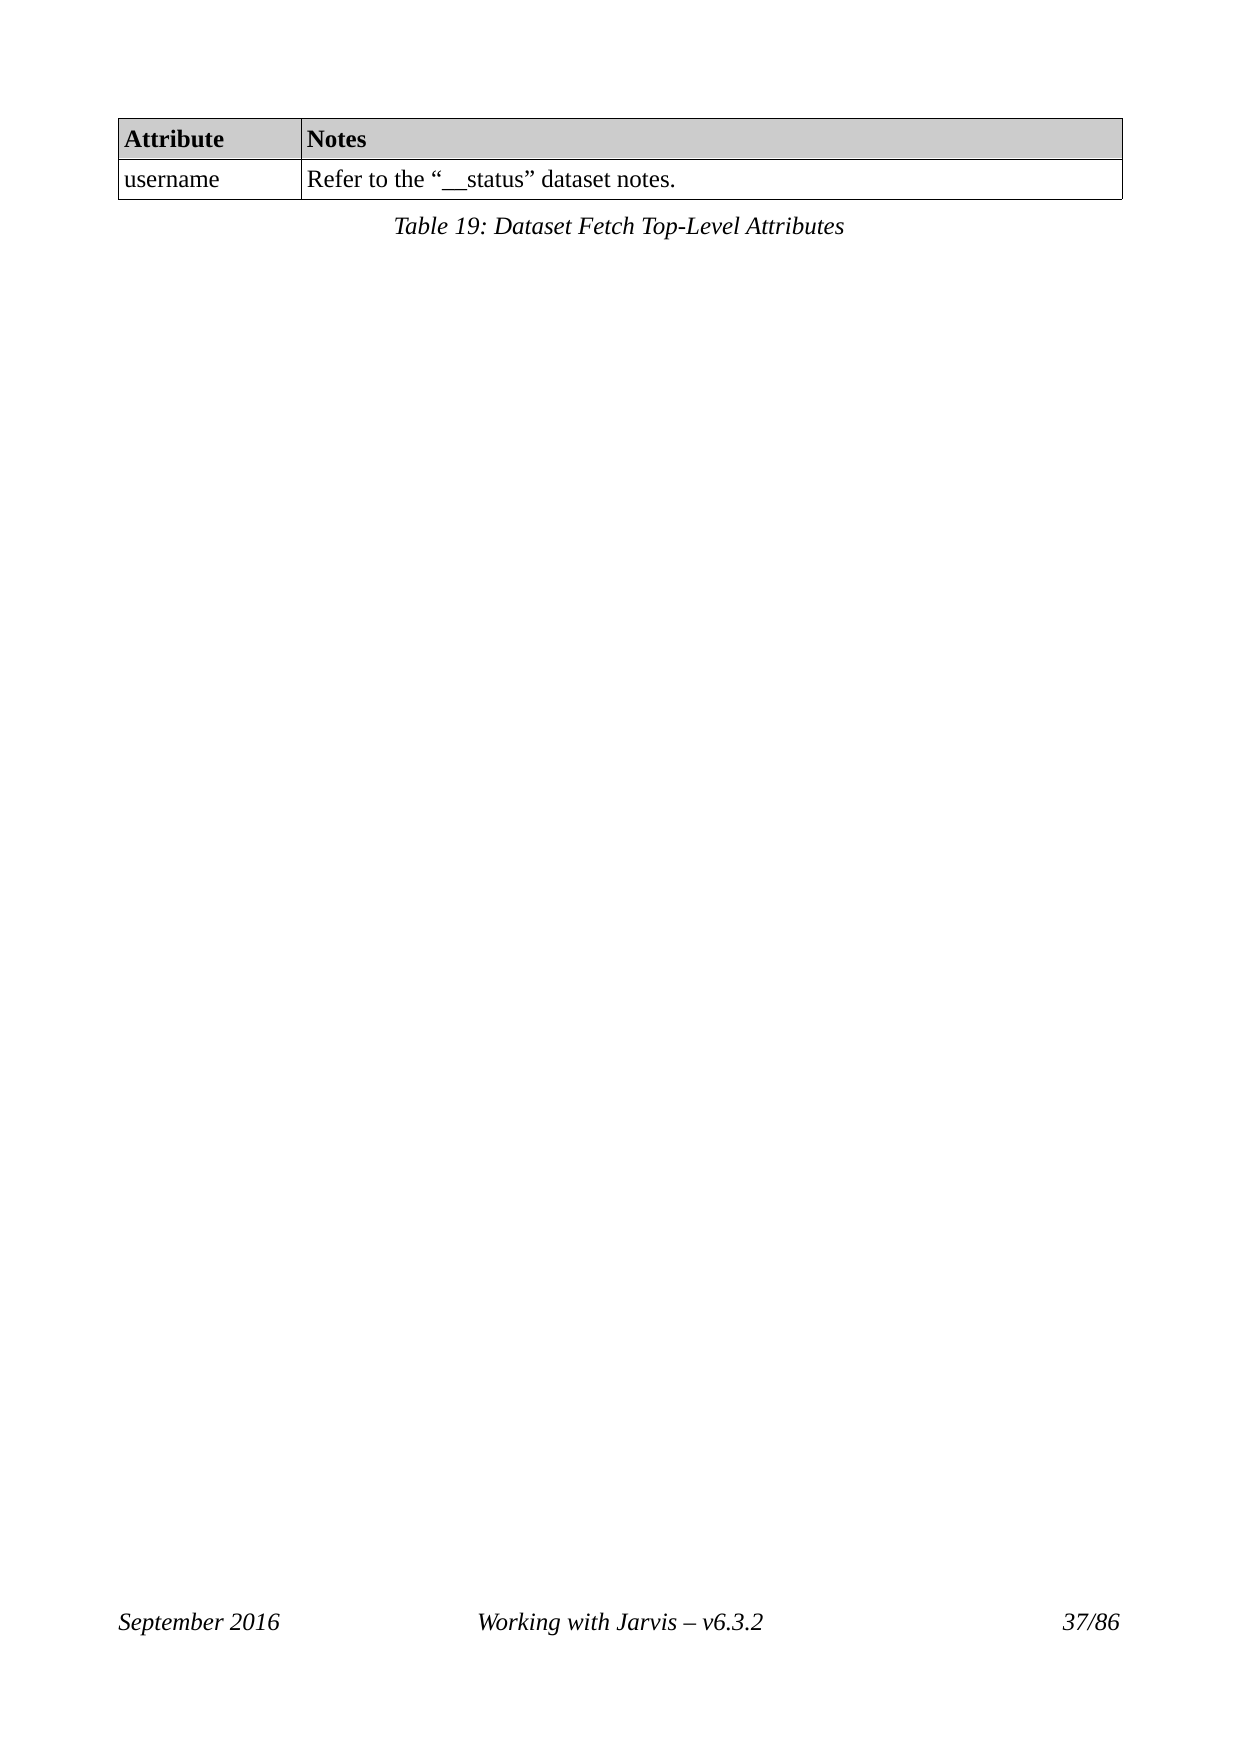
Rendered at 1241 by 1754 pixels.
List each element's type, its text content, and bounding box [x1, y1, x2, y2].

text Table 19: Dataset Fetch Top-Level Attributes [118, 211, 1122, 240]
table_header Attribute [119, 119, 301, 158]
table_header Notes [302, 119, 1122, 158]
table_cell username [119, 160, 301, 199]
table_cell Refer to the “__status” dataset notes. [302, 160, 1122, 199]
